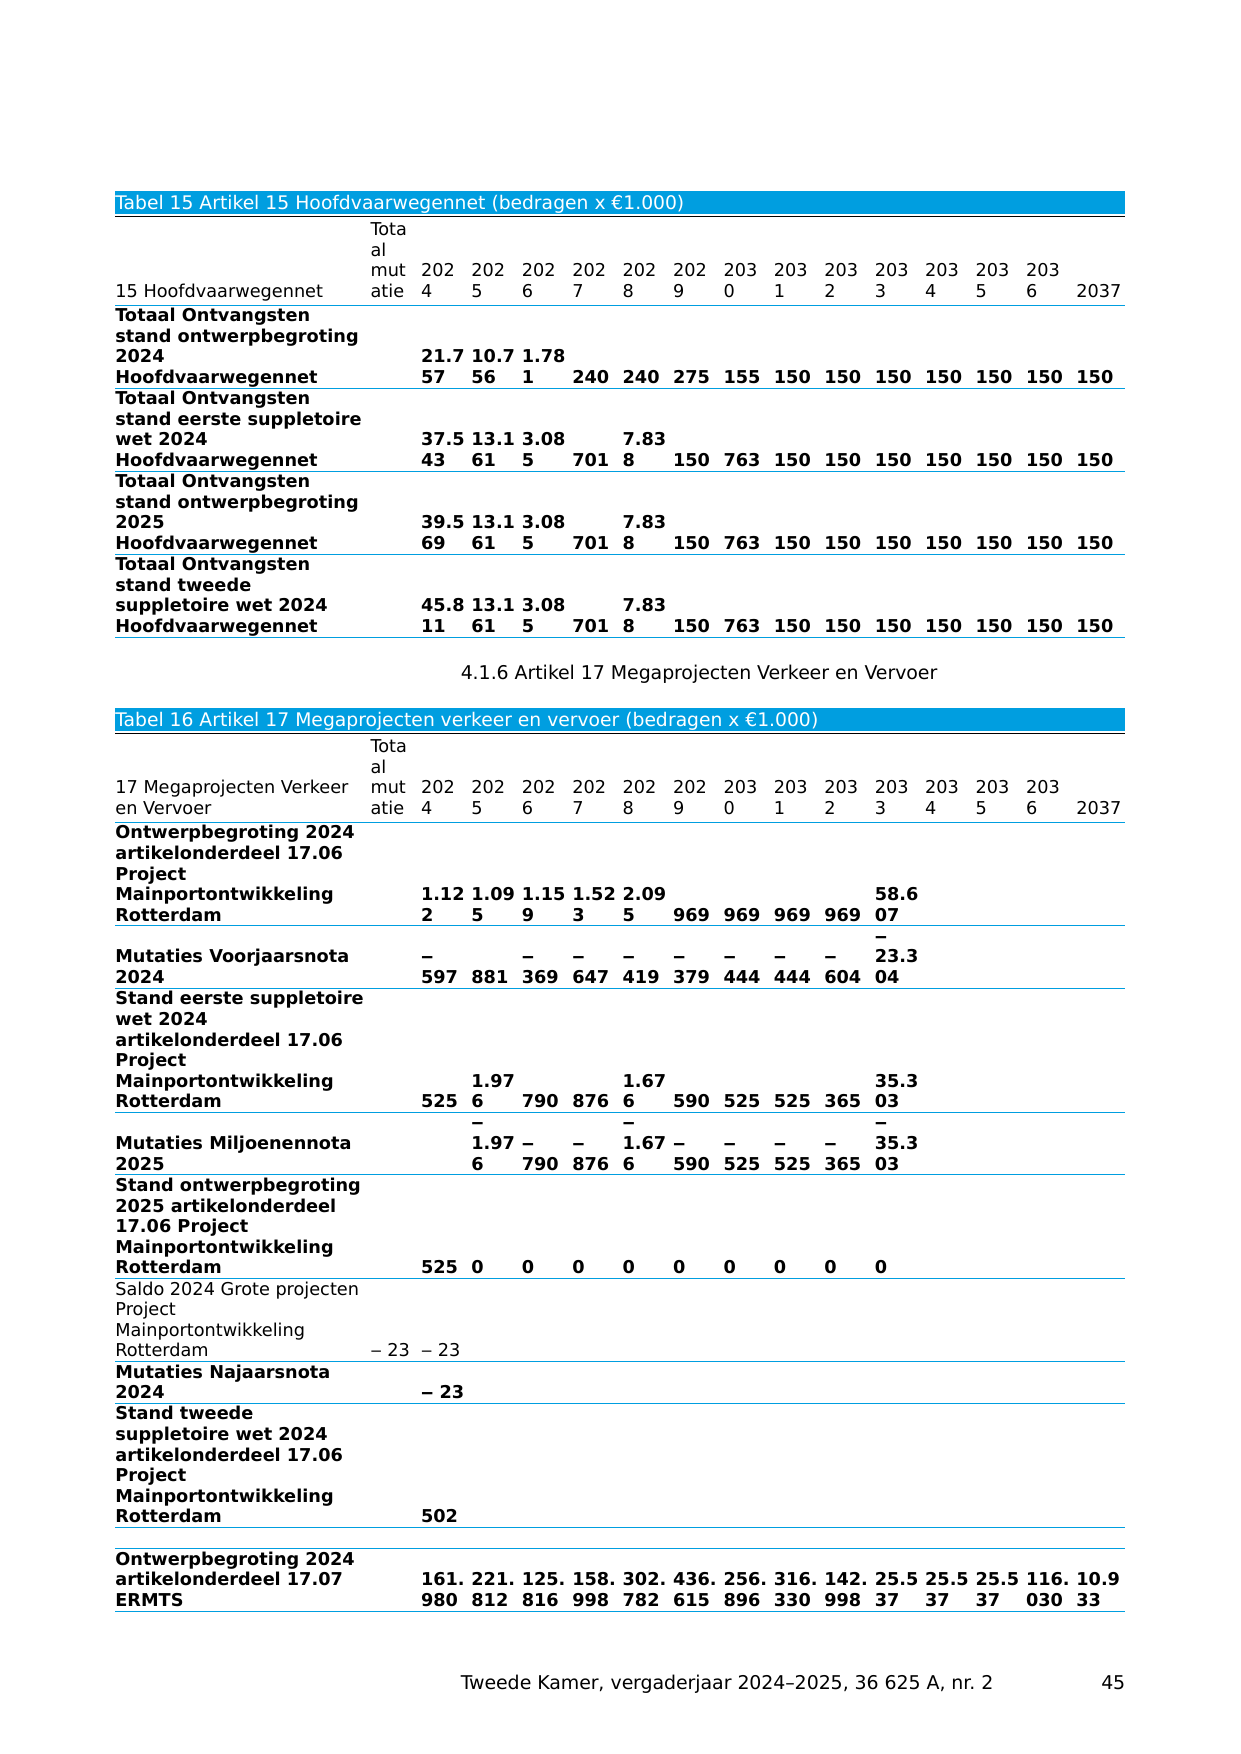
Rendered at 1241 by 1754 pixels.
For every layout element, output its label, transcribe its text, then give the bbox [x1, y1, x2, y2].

table_cell [368, 823, 418, 925]
table_cell 155 [720, 306, 771, 388]
table_cell [973, 823, 1023, 925]
table_cell 150 [922, 389, 972, 471]
table_cell Mutaties Najaarsnota 2024 [115, 1362, 367, 1403]
table_cell 2028 [620, 217, 670, 304]
table_cell 436.615 [670, 1549, 720, 1611]
table_cell 150 [872, 555, 922, 637]
table_cell 2037 [1073, 734, 1125, 822]
table_cell 2.095 [620, 823, 670, 925]
table_cell 116.030 [1023, 1549, 1073, 1611]
table_cell 2027 [569, 217, 619, 304]
table_cell [519, 1362, 569, 1403]
table_cell 150 [973, 555, 1023, 637]
table_cell ‒ 525 [771, 1113, 821, 1174]
table_cell [1073, 1175, 1125, 1278]
table_cell 1.781 [519, 306, 569, 388]
table_cell 2037 [1073, 217, 1125, 304]
table_cell 2036 [1023, 734, 1073, 822]
table_cell 150 [1073, 389, 1125, 471]
table_cell 150 [1023, 306, 1073, 388]
table_cell [670, 1279, 720, 1361]
table_cell 365 [821, 989, 872, 1112]
table_cell 35.303 [872, 989, 922, 1112]
table_cell 0 [519, 1175, 569, 1278]
table_cell 790 [519, 989, 569, 1112]
title 4.1.6 Artikel 17 Megaprojecten Verkeer en Vervoer [461, 662, 1125, 684]
table_cell ‒ 444 [771, 926, 821, 988]
table_cell Totaal Ontvangsten stand ontwerpbegroting 2025 Hoofdvaarwegennet [115, 472, 367, 554]
table_cell 2026 [519, 734, 569, 822]
table_cell [922, 1279, 972, 1361]
table_cell ‒ 525 [720, 1113, 771, 1174]
table_cell 0 [872, 1175, 922, 1278]
table_cell 150 [670, 555, 720, 637]
table_cell [569, 1528, 619, 1548]
table_cell 150 [973, 389, 1023, 471]
table_cell ‒ 876 [569, 1113, 619, 1174]
table_cell ‒ 444 [720, 926, 771, 988]
table_cell 316.330 [771, 1549, 821, 1611]
table_cell Totaal mutatie [368, 217, 418, 304]
table_cell ‒ 647 [569, 926, 619, 988]
table_cell [922, 1362, 972, 1403]
table_cell [418, 1528, 468, 1548]
table_cell 142.998 [821, 1549, 872, 1611]
table_cell Stand tweede suppletoire wet 2024 artikelonderdeel 17.06 Project Mainportontwikkeling Rotterdam [115, 1404, 367, 1527]
table_cell ‒ 1.976 [468, 1113, 519, 1174]
table_cell [468, 1279, 519, 1361]
table_cell 876 [569, 989, 619, 1112]
table_cell 2032 [821, 734, 872, 822]
table_cell Saldo 2024 Grote projecten Project Mainportontwikkeling Rotterdam [115, 1279, 367, 1361]
table_cell 0 [821, 1175, 872, 1278]
table_cell [973, 1528, 1023, 1548]
table_cell ‒ 597 [418, 926, 468, 988]
table_cell 2024 [418, 734, 468, 822]
table_cell 969 [720, 823, 771, 925]
table_cell 2034 [922, 217, 972, 304]
table_cell [922, 1175, 972, 1278]
table_cell ‒ 23 [418, 1362, 468, 1403]
table_cell 58.607 [872, 823, 922, 925]
table_cell 502 [418, 1404, 468, 1527]
table_cell 1.676 [620, 989, 670, 1112]
table_cell 590 [670, 989, 720, 1112]
table_cell ‒ 590 [670, 1113, 720, 1174]
table_cell ‒ 23 [418, 1279, 468, 1361]
table_cell ‒ 23 [368, 1279, 418, 1361]
table_cell 2033 [872, 217, 922, 304]
table_cell 0 [468, 1175, 519, 1278]
table_cell 2034 [922, 734, 972, 822]
table_cell [468, 1362, 519, 1403]
table_cell [1023, 1362, 1073, 1403]
table_cell [519, 1279, 569, 1361]
table_cell [368, 1113, 418, 1174]
table_cell [1023, 1113, 1073, 1174]
table_cell ‒ 379 [670, 926, 720, 988]
table_cell [922, 926, 972, 988]
table_cell 150 [1073, 472, 1125, 554]
table_cell [872, 1279, 922, 1361]
table_cell ‒ 369 [519, 926, 569, 988]
table_cell 2028 [620, 734, 670, 822]
table_cell 2036 [1023, 217, 1073, 304]
table_cell 240 [620, 306, 670, 388]
table_cell 150 [922, 306, 972, 388]
table_cell 15 Hoofdvaarwegennet [115, 217, 367, 304]
table_cell 969 [771, 823, 821, 925]
table_cell 221.812 [468, 1549, 519, 1611]
table_cell [368, 1362, 418, 1403]
table_cell [368, 389, 418, 471]
table_cell [1073, 1528, 1125, 1548]
table_cell [1073, 1362, 1125, 1403]
table_cell [670, 1528, 720, 1548]
table_cell 13.161 [468, 555, 519, 637]
table_cell ‒ 35.303 [872, 1113, 922, 1174]
table_cell [569, 1362, 619, 1403]
table_cell [368, 989, 418, 1112]
table_cell 150 [973, 472, 1023, 554]
table_cell 969 [670, 823, 720, 925]
table_cell [973, 926, 1023, 988]
table_cell Totaal mutatie [368, 734, 418, 822]
table_cell [1073, 926, 1125, 988]
table_cell Stand ontwerpbegroting 2025 artikelonderdeel 17.06 Project Mainportontwikkeling Rotterdam [115, 1175, 367, 1278]
table_cell [620, 1362, 670, 1403]
table_cell [821, 1362, 872, 1403]
table_cell 150 [1023, 472, 1073, 554]
table_cell 1.095 [468, 823, 519, 925]
table_cell 3.085 [519, 472, 569, 554]
table_cell 881 [468, 926, 519, 988]
table_cell [922, 823, 972, 925]
table_cell 2024 [418, 217, 468, 304]
table_cell 10.933 [1073, 1549, 1125, 1611]
table_cell [1023, 1279, 1073, 1361]
table_cell [1073, 823, 1125, 925]
table_cell 3.085 [519, 389, 569, 471]
table_cell [1073, 1404, 1125, 1527]
table_cell 13.161 [468, 472, 519, 554]
table_cell [368, 1549, 418, 1611]
table_cell 25.537 [872, 1549, 922, 1611]
table_cell [670, 1362, 720, 1403]
table_cell 3.085 [519, 555, 569, 637]
table_cell [368, 472, 418, 554]
table_cell 2027 [569, 734, 619, 822]
table_cell 2030 [720, 734, 771, 822]
table_cell 2035 [973, 734, 1023, 822]
table_cell 2031 [771, 217, 821, 304]
table_cell 1.122 [418, 823, 468, 925]
table_cell [771, 1362, 821, 1403]
table_cell 150 [1023, 555, 1073, 637]
table_cell 701 [569, 472, 619, 554]
table_cell 150 [670, 389, 720, 471]
table_cell [569, 1404, 619, 1527]
table_cell [468, 1404, 519, 1527]
table_cell 2031 [771, 734, 821, 822]
table_cell 150 [821, 472, 872, 554]
table_cell ‒ 23.304 [872, 926, 922, 988]
table_cell [720, 1362, 771, 1403]
table_cell 1.159 [519, 823, 569, 925]
table_cell 2032 [821, 217, 872, 304]
table_cell 256.896 [720, 1549, 771, 1611]
table_cell [1073, 989, 1125, 1112]
table_cell 1.523 [569, 823, 619, 925]
table_cell 763 [720, 555, 771, 637]
table_cell 150 [771, 306, 821, 388]
table_cell 150 [670, 472, 720, 554]
table_cell 150 [1023, 389, 1073, 471]
table_cell [771, 1279, 821, 1361]
table_cell ‒ 604 [821, 926, 872, 988]
table_cell 2025 [468, 734, 519, 822]
table_cell 2025 [468, 217, 519, 304]
table_cell 25.537 [922, 1549, 972, 1611]
table_cell [872, 1404, 922, 1527]
table_cell 0 [720, 1175, 771, 1278]
table_cell [670, 1404, 720, 1527]
table_cell 158.998 [569, 1549, 619, 1611]
table_cell [973, 1279, 1023, 1361]
table_cell 969 [821, 823, 872, 925]
table_cell 39.569 [418, 472, 468, 554]
table_cell 150 [771, 472, 821, 554]
table_cell 2029 [670, 734, 720, 822]
table_cell 2035 [973, 217, 1023, 304]
table_cell [973, 1175, 1023, 1278]
table_cell [368, 1528, 418, 1548]
table_cell 701 [569, 555, 619, 637]
table_cell 150 [872, 472, 922, 554]
table_cell Totaal Ontvangsten stand tweede suppletoire wet 2024 Hoofdvaarwegennet [115, 555, 367, 637]
table_cell 17 Megaprojecten Verkeer en Vervoer [115, 734, 367, 822]
table_cell [720, 1528, 771, 1548]
table_cell [519, 1528, 569, 1548]
table_cell 25.537 [973, 1549, 1023, 1611]
table_cell [1023, 926, 1073, 988]
table_cell [872, 1528, 922, 1548]
table_cell 150 [872, 389, 922, 471]
table_cell 1.976 [468, 989, 519, 1112]
table_cell 275 [670, 306, 720, 388]
table_cell 525 [418, 1175, 468, 1278]
table_cell 21.757 [418, 306, 468, 388]
table_cell [1023, 1404, 1073, 1527]
table_cell 0 [670, 1175, 720, 1278]
table_cell [368, 306, 418, 388]
table_cell 302.782 [620, 1549, 670, 1611]
table_cell 2030 [720, 217, 771, 304]
table_cell [771, 1404, 821, 1527]
table_cell [973, 1362, 1023, 1403]
table_cell Ontwerpbegroting 2024 artikelonderdeel 17.07 ERMTS [115, 1549, 367, 1611]
table_cell [771, 1528, 821, 1548]
table_cell 701 [569, 389, 619, 471]
table_cell [973, 1113, 1023, 1174]
table_cell 45.811 [418, 555, 468, 637]
table_cell [922, 1528, 972, 1548]
table_cell 525 [771, 989, 821, 1112]
table_cell [368, 1175, 418, 1278]
table_cell 125.816 [519, 1549, 569, 1611]
table_cell 763 [720, 472, 771, 554]
table_cell [620, 1404, 670, 1527]
table_cell [418, 1113, 468, 1174]
table_cell 150 [922, 472, 972, 554]
table_cell 161.980 [418, 1549, 468, 1611]
table_cell [821, 1279, 872, 1361]
table_cell [821, 1404, 872, 1527]
table_cell [368, 1404, 418, 1527]
table_cell 2033 [872, 734, 922, 822]
table_cell ‒ 1.676 [620, 1113, 670, 1174]
table_cell 150 [771, 555, 821, 637]
table_cell Mutaties Miljoenennota 2025 [115, 1113, 367, 1174]
table_cell 240 [569, 306, 619, 388]
table_cell 150 [872, 306, 922, 388]
table_cell [922, 989, 972, 1112]
table_cell 525 [418, 989, 468, 1112]
table_cell 150 [821, 555, 872, 637]
table_cell ‒ 365 [821, 1113, 872, 1174]
table_cell [1023, 1528, 1073, 1548]
table_cell [569, 1279, 619, 1361]
table_cell Totaal Ontvangsten stand eerste suppletoire wet 2024 Hoofdvaarwegennet [115, 389, 367, 471]
table_cell [922, 1404, 972, 1527]
table_cell 525 [720, 989, 771, 1112]
table_cell [1073, 1113, 1125, 1174]
table_cell [720, 1279, 771, 1361]
table_cell 0 [569, 1175, 619, 1278]
table_cell [368, 555, 418, 637]
table_cell 7.838 [620, 555, 670, 637]
table_cell [519, 1404, 569, 1527]
table_cell [1023, 823, 1073, 925]
table_cell [468, 1528, 519, 1548]
table_cell [821, 1528, 872, 1548]
table_cell [973, 989, 1023, 1112]
table_cell 13.161 [468, 389, 519, 471]
table_cell 2026 [519, 217, 569, 304]
table_cell Mutaties Voorjaarsnota 2024 [115, 926, 367, 988]
table_cell 150 [973, 306, 1023, 388]
table_cell [620, 1279, 670, 1361]
table_cell ‒ 419 [620, 926, 670, 988]
table_cell [922, 1113, 972, 1174]
table_cell 0 [620, 1175, 670, 1278]
table_cell [1023, 989, 1073, 1112]
table_cell [1023, 1175, 1073, 1278]
table_cell [872, 1362, 922, 1403]
table_cell 7.838 [620, 389, 670, 471]
table_cell Totaal Ontvangsten stand ontwerpbegroting 2024 Hoofdvaarwegennet [115, 306, 367, 388]
table_cell 150 [922, 555, 972, 637]
table_cell 150 [771, 389, 821, 471]
table_cell ‒ 790 [519, 1113, 569, 1174]
table_cell 10.756 [468, 306, 519, 388]
table_cell Stand eerste suppletoire wet 2024 artikelonderdeel 17.06 Project Mainportontwikkeling Rotterdam [115, 989, 367, 1112]
table_cell [620, 1528, 670, 1548]
table_cell Ontwerpbegroting 2024 artikelonderdeel 17.06 Project Mainportontwikkeling Rotterdam [115, 823, 367, 925]
table_cell 37.543 [418, 389, 468, 471]
table_cell [973, 1404, 1023, 1527]
table_cell 150 [821, 389, 872, 471]
table_cell [720, 1404, 771, 1527]
table_cell 150 [1073, 555, 1125, 637]
table_cell 150 [1073, 306, 1125, 388]
table_cell 0 [771, 1175, 821, 1278]
table_cell 150 [821, 306, 872, 388]
table_cell 763 [720, 389, 771, 471]
table_cell [115, 1528, 367, 1548]
table_cell [1073, 1279, 1125, 1361]
table_cell 2029 [670, 217, 720, 304]
table_cell [368, 926, 418, 988]
table_cell 7.838 [620, 472, 670, 554]
